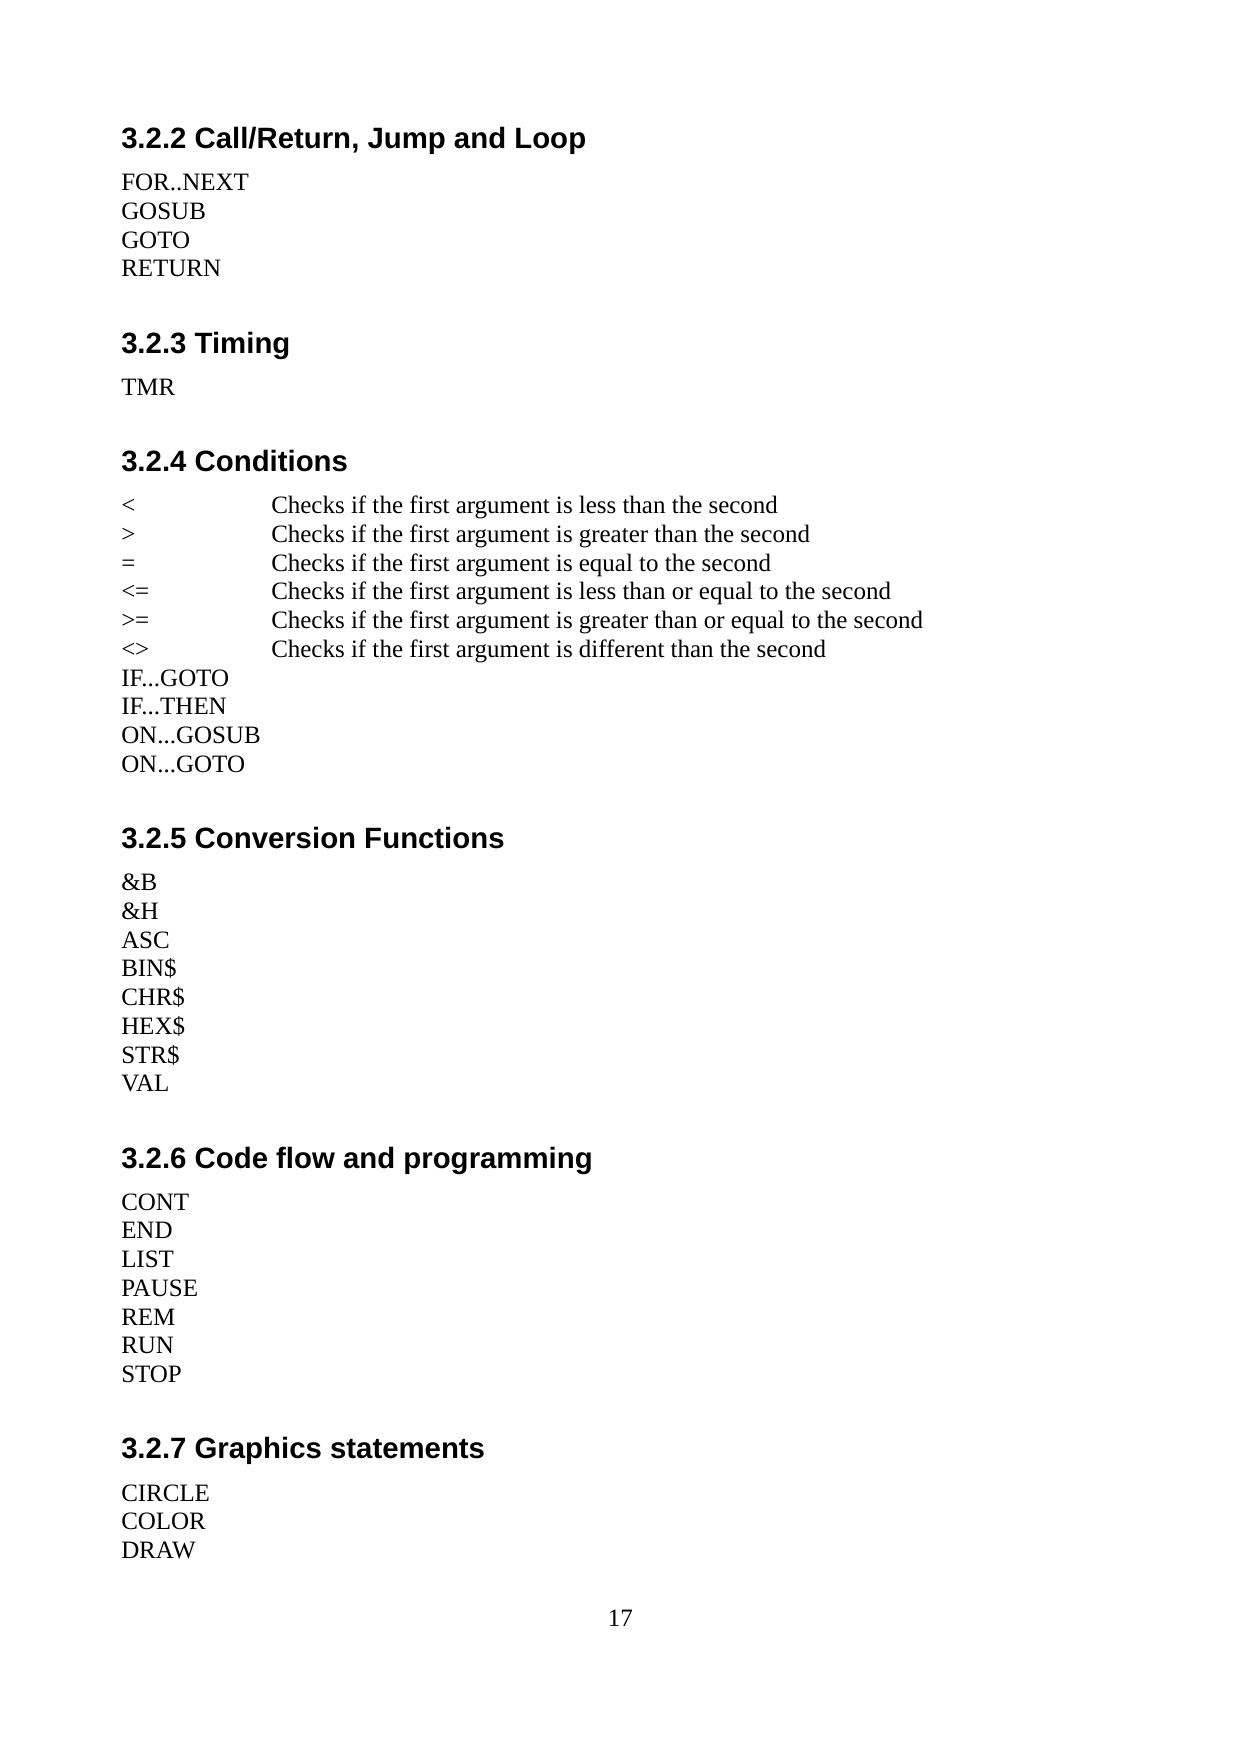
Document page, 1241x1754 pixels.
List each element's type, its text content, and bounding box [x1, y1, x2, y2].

subtitle 3.2.7 Graphics statements [121, 1431, 1119, 1465]
text STOP [121, 1359, 1119, 1388]
text GOTO [121, 225, 1119, 253]
text GOSUB [121, 196, 1119, 225]
text = Checks if the first argument is equal to the second [121, 548, 1119, 576]
text ASC [121, 925, 1119, 953]
text LIST [121, 1244, 1119, 1273]
text RETURN [121, 253, 1119, 282]
text HEX$ [121, 1011, 1119, 1040]
text ON...GOSUB [121, 720, 1119, 749]
text CONT [121, 1187, 1119, 1216]
text &H [121, 896, 1119, 925]
subtitle 3.2.3 Timing [121, 326, 1119, 359]
subtitle 3.2.4 Conditions [121, 444, 1119, 478]
text CHR$ [121, 982, 1119, 1011]
subtitle 3.2.6 Code flow and programming [121, 1141, 1119, 1174]
text ON...GOTO [121, 749, 1119, 778]
text >= Checks if the first argument is greater than or equal to the second [121, 605, 1119, 634]
text TMR [121, 372, 1119, 401]
text VAL [121, 1068, 1119, 1097]
text RUN [121, 1331, 1119, 1359]
text &B [121, 867, 1119, 896]
text PAUSE [121, 1273, 1119, 1302]
text FOR..NEXT [121, 167, 1119, 196]
text REM [121, 1302, 1119, 1331]
text CIRCLE [121, 1478, 1119, 1506]
text > Checks if the first argument is greater than the second [121, 519, 1119, 548]
text < Checks if the first argument is less than the second [121, 490, 1119, 519]
text DRAW [121, 1535, 1119, 1564]
text STR$ [121, 1040, 1119, 1068]
subtitle 3.2.2 Call/Return, Jump and Loop [121, 121, 1119, 155]
text COLOR [121, 1506, 1119, 1535]
text END [121, 1216, 1119, 1244]
text <= Checks if the first argument is less than or equal to the second [121, 576, 1119, 605]
text IF...GOTO [121, 663, 1119, 691]
text <> Checks if the first argument is different than the second [121, 634, 1119, 663]
text BIN$ [121, 953, 1119, 982]
subtitle 3.2.5 Conversion Functions [121, 821, 1119, 855]
text IF...THEN [121, 691, 1119, 720]
